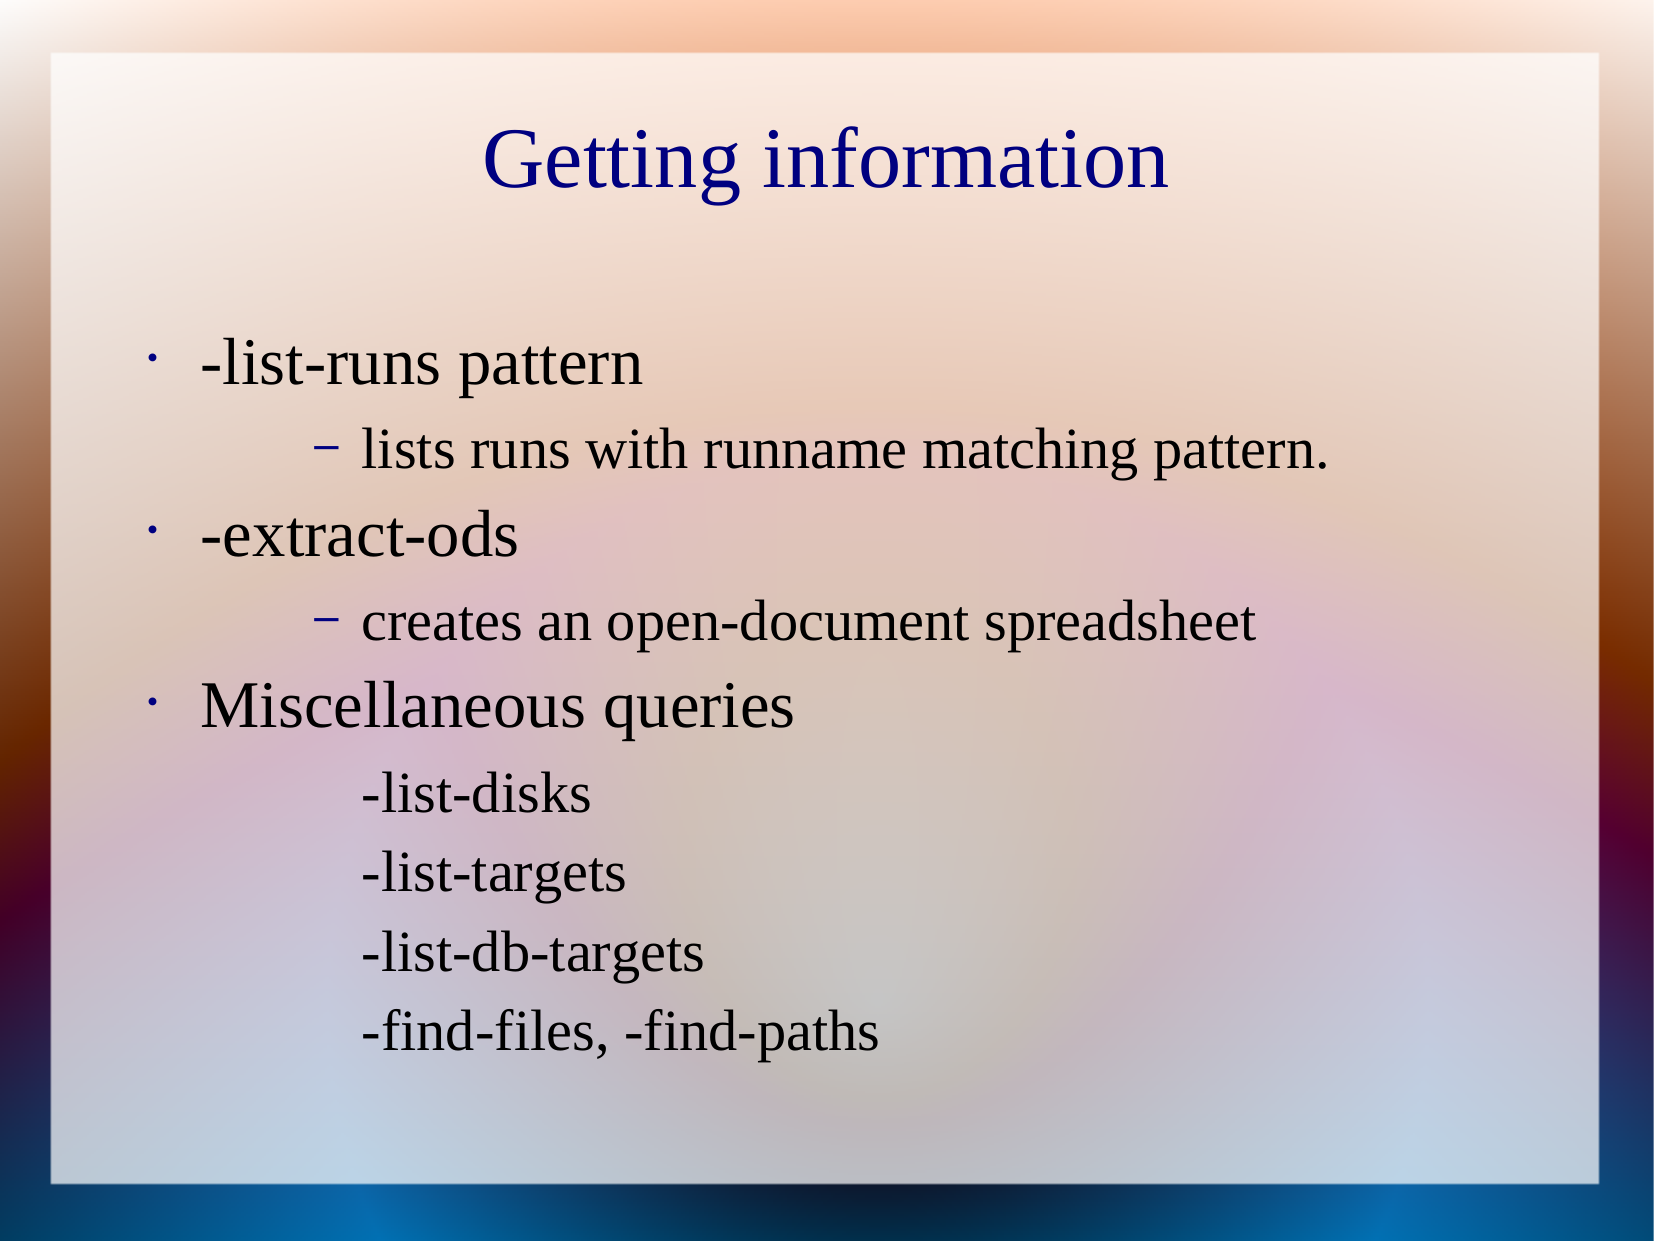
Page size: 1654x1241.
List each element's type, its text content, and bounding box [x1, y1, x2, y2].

title Getting information [82, 55, 1571, 263]
list -list-runs pattern lists runs with runname matching pattern. -extract-ods creates an open-document spreadsheet Miscellaneous queries -list-disks -list-targets -list-db-targets -find-files, -find-paths [129, 324, 1489, 1060]
picture [0, 0, 1654, 1241]
